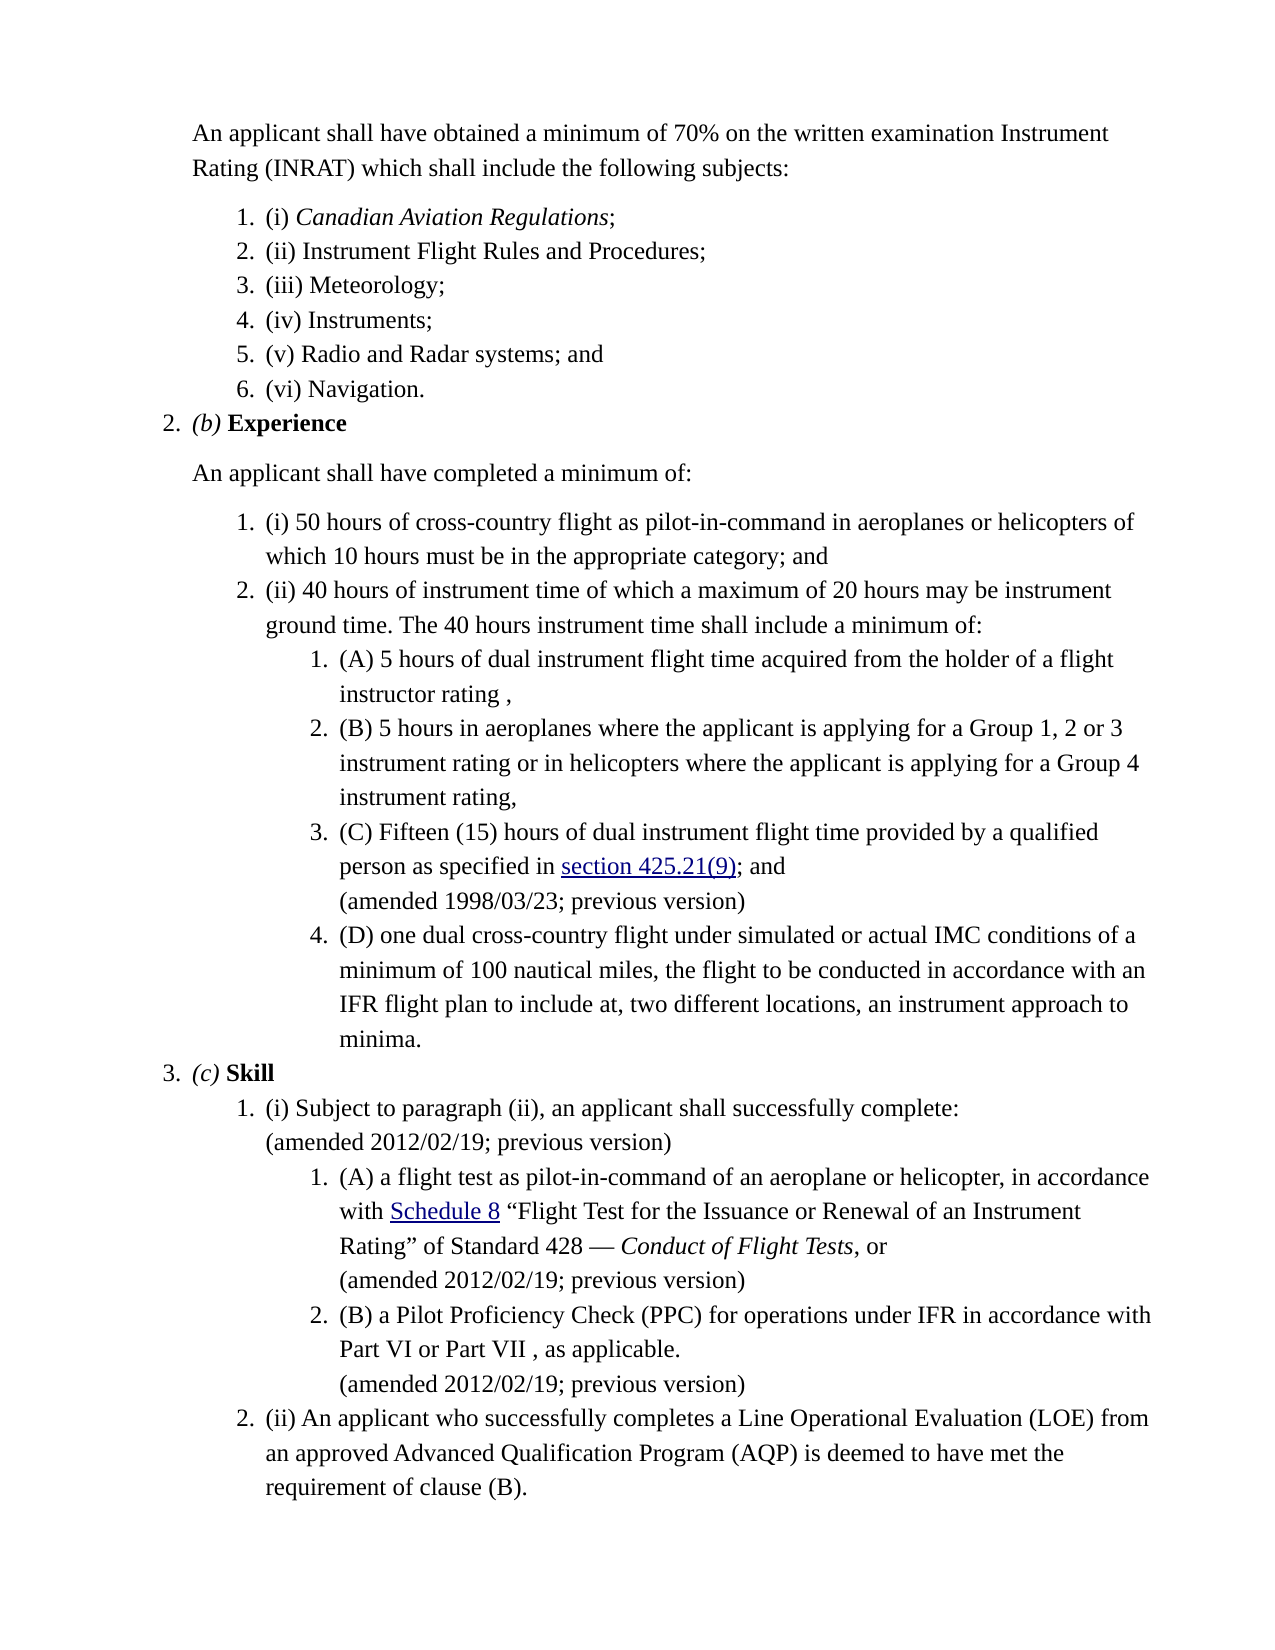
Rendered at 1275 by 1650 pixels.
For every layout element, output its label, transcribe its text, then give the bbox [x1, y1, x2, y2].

list (ii) An applicant who successfully completes a Line Operational Evaluation (LOE) from an approved Advanced Qualification Program (AQP) is deemed to have met the requirement of clause (B). [236, 1403, 1157, 1501]
list An applicant shall have obtained a minimum of 70% on the written examination Instrument Rating (INRAT) which shall include the following subjects: [162, 118, 1157, 181]
list (i) Subject to paragraph (ii), an applicant shall successfully complete: (amended 2012/02/19; previous version) [236, 1093, 1157, 1156]
list (A) 5 hours of dual instrument flight time acquired from the holder of a flight instructor rating , [309, 644, 1157, 708]
list (i) Canadian Aviation Regulations; [236, 202, 1157, 230]
list (c) Skill [162, 1058, 1157, 1087]
list (ii) Instrument Flight Rules and Procedures; [236, 236, 1157, 265]
list (iii) Meteorology; [236, 271, 1157, 299]
list (vi) Navigation. [236, 374, 1157, 403]
list (b) Experience [162, 408, 1157, 437]
list (C) Fifteen (15) hours of dual instrument flight time provided by a qualified person as specified in section 425.21(9); and (amended 1998/03/23; previous version) [309, 817, 1157, 915]
list (A) a flight test as pilot-in-command of an aeroplane or helicopter, in accordance with Schedule 8 “Flight Test for the Issuance or Renewal of an Instrument Rating” of Standard 428 — Conduct of Flight Tests, or (amended 2012/02/19; previous version) [309, 1162, 1157, 1294]
list An applicant shall have completed a minimum of: [162, 458, 1157, 486]
list (ii) 40 hours of instrument time of which a maximum of 20 hours may be instrument ground time. The 40 hours instrument time shall include a minimum of: [236, 576, 1157, 639]
list (B) a Pilot Proficiency Check (PPC) for operations under IFR in accordance with Part VI or Part VII , as applicable. (amended 2012/02/19; previous version) [309, 1300, 1157, 1397]
list (D) one dual cross-country flight under simulated or actual IMC conditions of a minimum of 100 nautical miles, the flight to be conducted in accordance with an IFR flight plan to include at, two different locations, an instrument approach to minima. [309, 920, 1157, 1053]
list (v) Radio and Radar systems; and [236, 339, 1157, 368]
list (i) 50 hours of cross-country flight as pilot-in-command in aeroplanes or helicopters of which 10 hours must be in the appropriate category; and [236, 507, 1157, 570]
list (iv) Instruments; [236, 305, 1157, 334]
list (B) 5 hours in aeroplanes where the applicant is applying for a Group 1, 2 or 3 instrument rating or in helicopters where the applicant is applying for a Group 4 instrument rating, [309, 713, 1157, 811]
